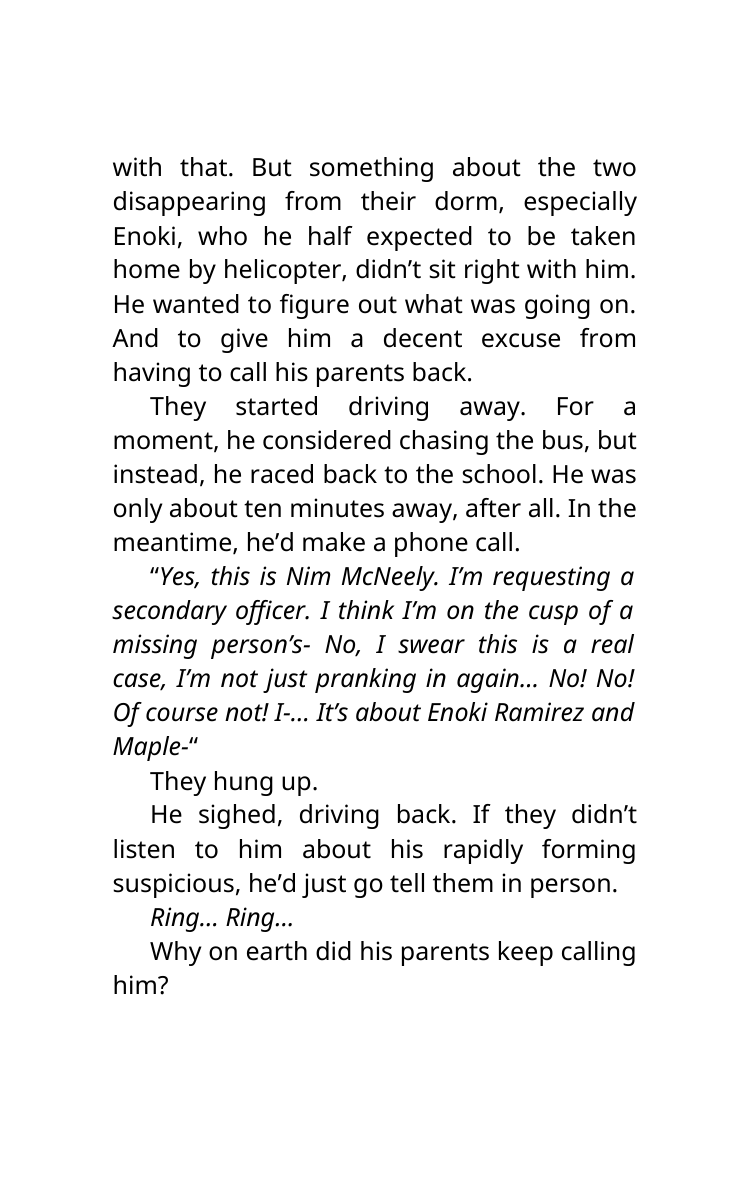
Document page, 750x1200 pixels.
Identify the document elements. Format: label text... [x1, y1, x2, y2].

text They started driving away. For a moment, he considered chasing the bus, but instead, he raced back to the school. He was only about ten minutes away, after all. In the meantime, he’d make a phone call. [112, 388, 637, 559]
text He sighed, driving back. If they didn’t listen to him about his rapidly forming suspicious, he’d just go tell them in person. [112, 797, 637, 899]
text Why on earth did his parents keep calling him? [112, 933, 637, 1002]
text Ring… Ring… [112, 899, 637, 933]
text “Yes, this is Nim McNeely. I’m requesting a secondary officer. I think I’m on the cusp of a missing person’s- No, I swear this is a real case, I’m not just pranking in again… No! No! Of course not! I-… It’s about Enoki Ramirez and Maple-“ [112, 559, 637, 763]
text with that. But something about the two disappearing from their dorm, especially Enoki, who he half expected to be taken home by helicopter, didn’t sit right with him. He wanted to figure out what was going on. And to give him a decent excuse from having to call his parents back. [112, 150, 637, 388]
text They hung up. [112, 763, 637, 797]
